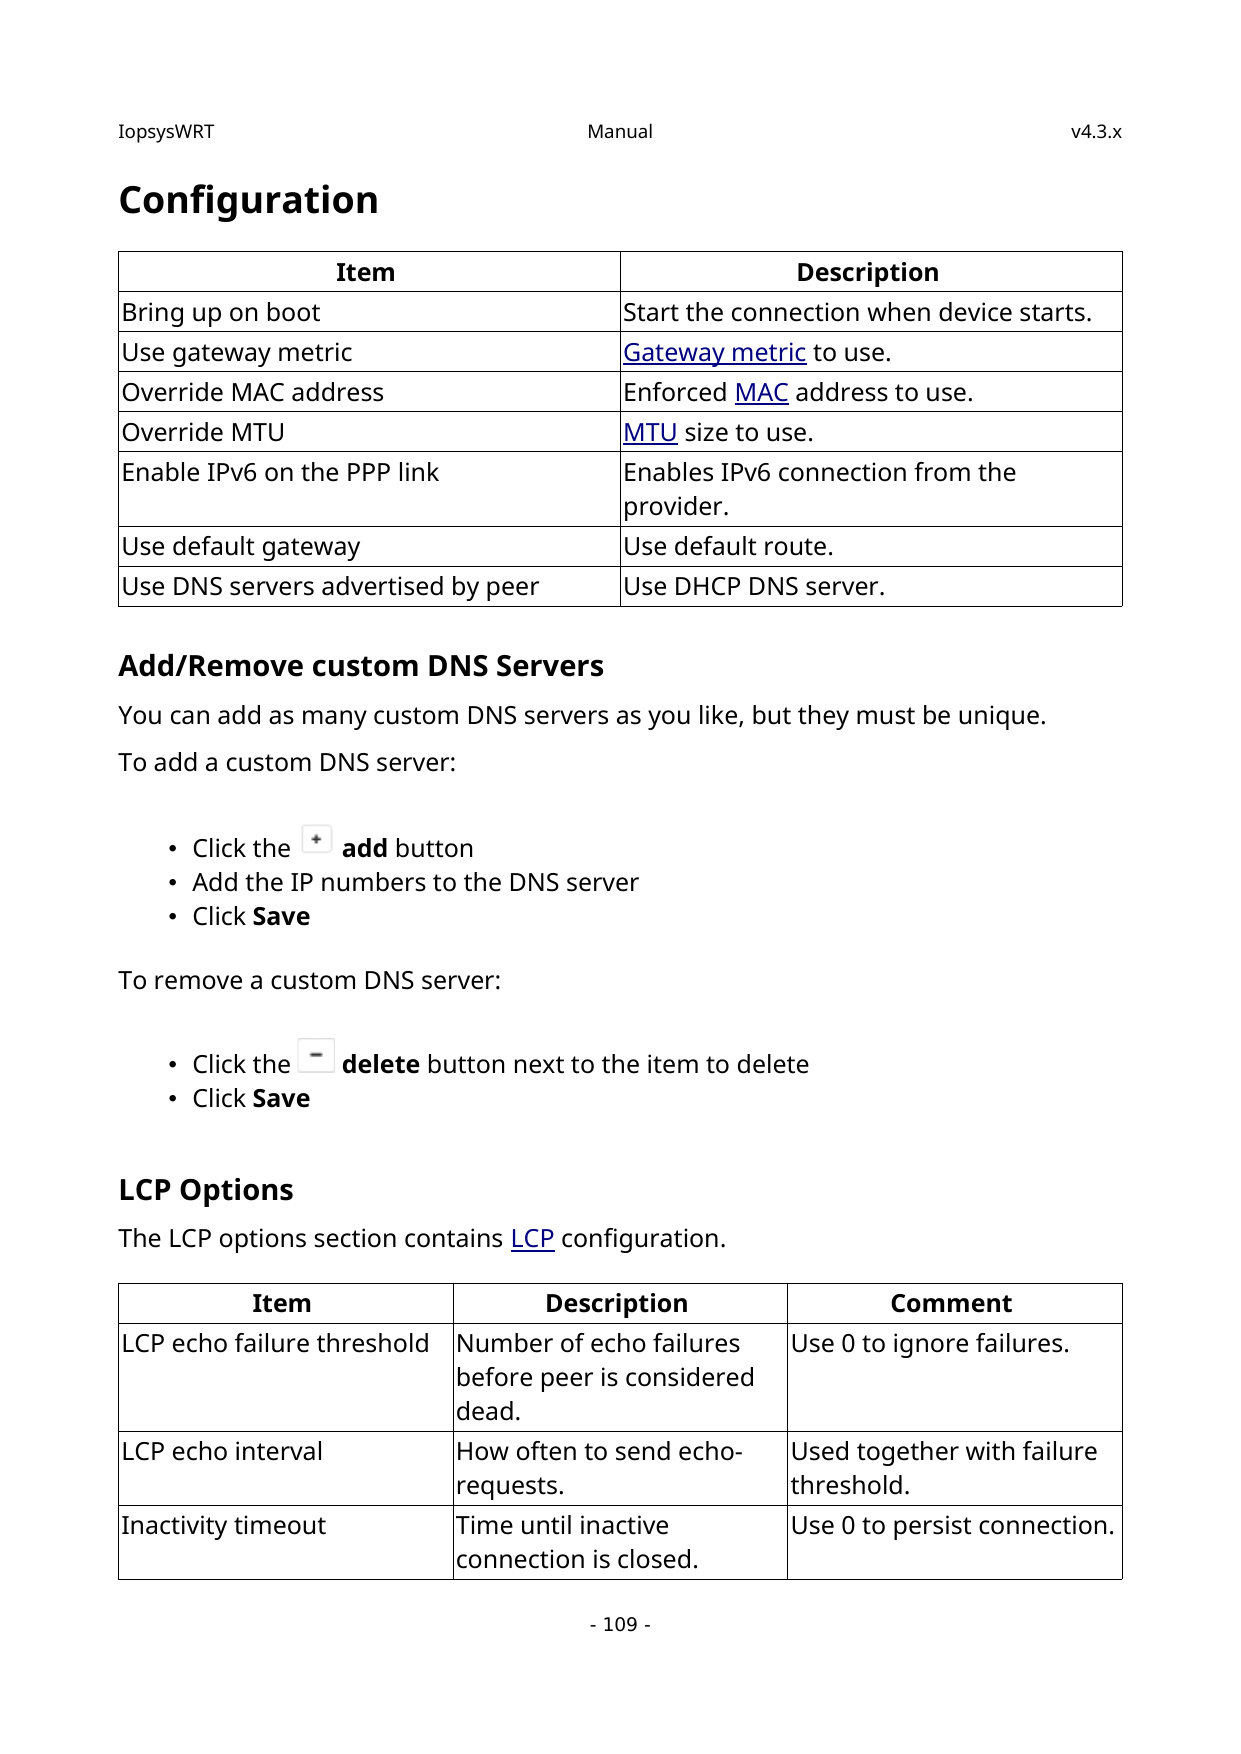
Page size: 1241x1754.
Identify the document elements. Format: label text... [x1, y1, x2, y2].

table_cell Used together with failure threshold. [788, 1432, 1122, 1504]
list Click the delete button next to the item to delete [177, 1039, 1122, 1080]
table_cell Gateway metric to use. [621, 332, 1122, 371]
picture [297, 820, 336, 858]
table_cell Use 0 to persist connection. [788, 1506, 1122, 1579]
table_cell Use 0 to ignore failures. [788, 1324, 1122, 1431]
table_cell Inactivity timeout [119, 1506, 453, 1579]
table_cell Override MTU [119, 412, 620, 451]
text To remove a custom DNS server: [118, 963, 1122, 997]
subtitle Add/Remove custom DNS Servers [118, 645, 1122, 685]
table_cell Time until inactive connection is closed. [454, 1506, 787, 1579]
table_cell Override MAC address [119, 372, 620, 411]
text You can add as many custom DNS servers as you like, but they must be unique. [118, 698, 1122, 732]
table_header Description [621, 252, 1122, 291]
table_cell Start the connection when device starts. [621, 292, 1122, 331]
table_cell Enable IPv6 on the PPP link [119, 452, 620, 526]
table_cell Use gateway metric [119, 332, 620, 371]
table_cell Bring up on boot [119, 292, 620, 331]
table_cell Number of echo failures before peer is considered dead. [454, 1324, 787, 1431]
picture [297, 1038, 336, 1073]
list Click the add button [177, 831, 1122, 865]
subtitle Configuration [118, 173, 1122, 224]
table_cell Enforced MAC address to use. [621, 372, 1122, 411]
table_cell MTU size to use. [621, 412, 1122, 451]
table_cell Use default route. [621, 527, 1122, 566]
table_cell LCP echo failure threshold [119, 1324, 453, 1431]
table_cell LCP echo interval [119, 1432, 453, 1504]
text To add a custom DNS server: [118, 744, 1122, 778]
table_header Description [454, 1284, 787, 1322]
table_cell How often to send echo-requests. [454, 1432, 787, 1504]
list Click Save [177, 1080, 1122, 1114]
list Add the IP numbers to the DNS server [177, 865, 1122, 899]
table_header Item [119, 252, 620, 291]
table_header Item [119, 1284, 453, 1322]
table_cell Use default gateway [119, 527, 620, 566]
list Click Save [177, 899, 1122, 933]
table_header Comment [788, 1284, 1122, 1322]
subtitle LCP Options [118, 1169, 1122, 1208]
table_cell Use DNS servers advertised by peer [119, 567, 620, 606]
table_cell Enables IPv6 connection from the provider. [621, 452, 1122, 526]
text The LCP options section contains LCP configuration. [118, 1221, 1122, 1255]
table_cell Use DHCP DNS server. [621, 567, 1122, 606]
